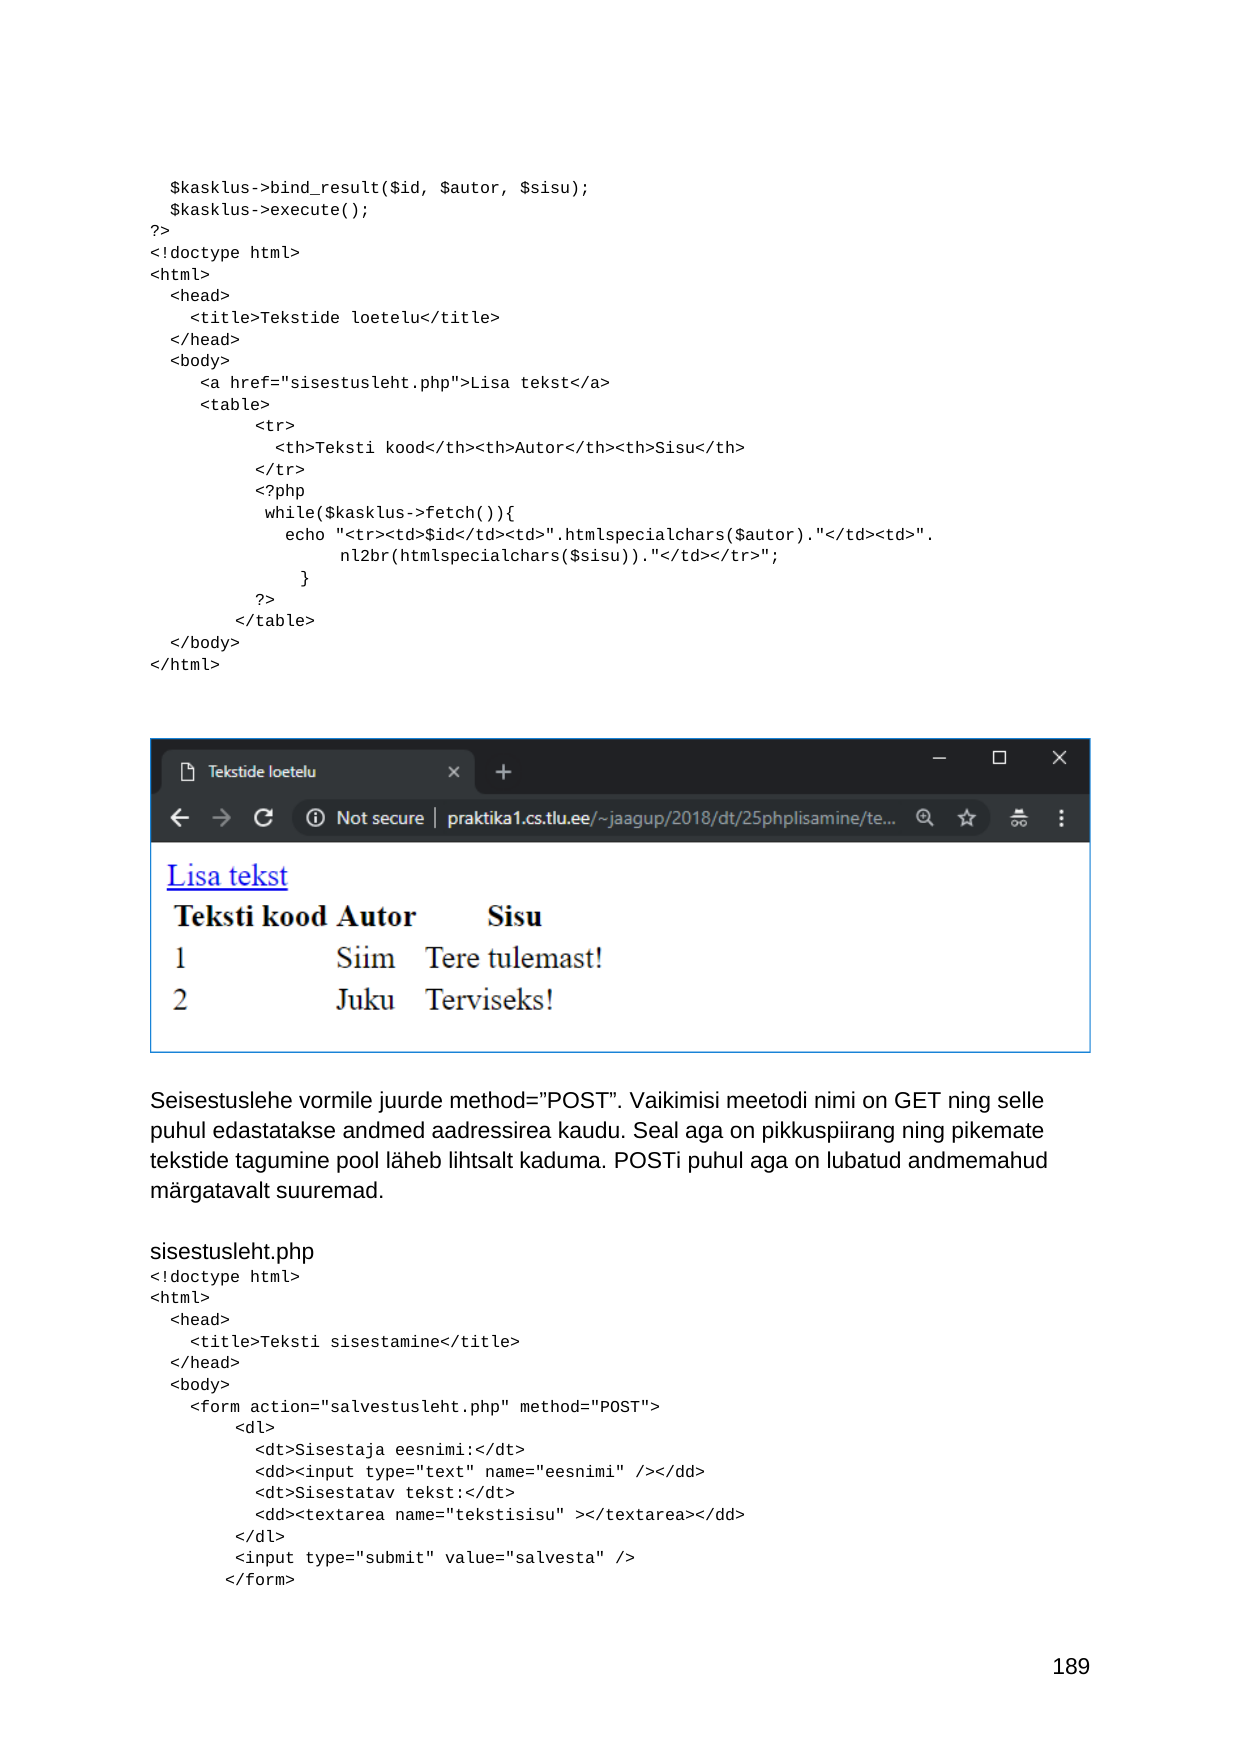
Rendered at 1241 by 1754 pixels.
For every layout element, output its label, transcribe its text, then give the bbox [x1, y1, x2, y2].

text </tr> [150, 461, 1090, 480]
text <body> [150, 353, 1090, 372]
text </head> [150, 331, 1090, 350]
text <form action="salvestusleht.php" method="POST"> [150, 1398, 1090, 1417]
text <title>Teksti sisestamine</title> [150, 1333, 1090, 1352]
text <dl> [150, 1420, 1090, 1439]
text $kasklus->bind_result($id, $autor, $sisu); [150, 179, 1090, 198]
text ?> [150, 591, 1090, 610]
text $kasklus->execute(); [150, 201, 1090, 220]
text <!doctype html> [150, 1268, 1090, 1287]
text } [150, 569, 1090, 588]
text </dl> [150, 1528, 1090, 1547]
text <dt>Sisestatav tekst:</dt> [150, 1485, 1090, 1504]
text while($kasklus->fetch()){ [150, 504, 1090, 523]
text </body> [150, 634, 1090, 653]
text <title>Tekstide loetelu</title> [150, 309, 1090, 328]
text <dt>Sisestaja eesnimi:</dt> [150, 1441, 1090, 1460]
text <head> [150, 1311, 1090, 1330]
text echo "<tr><td>$id</td><td>".htmlspecialchars($autor)."</td><td>". [150, 526, 1090, 545]
text <html> [150, 1290, 1090, 1309]
text </html> [150, 656, 1090, 675]
text <html> [150, 266, 1090, 285]
text </table> [150, 613, 1090, 632]
text <table> [150, 396, 1090, 415]
text </form> [150, 1571, 1090, 1590]
text <input type="submit" value="salvesta" /> [150, 1550, 1090, 1569]
text <head> [150, 288, 1090, 307]
text <tr> [150, 418, 1090, 437]
text <th>Teksti kood</th><th>Autor</th><th>Sisu</th> [150, 439, 1090, 458]
text sisestusleht.php [150, 1238, 1090, 1264]
text <dd><textarea name="tekstisisu" ></textarea></dd> [150, 1506, 1090, 1525]
picture [150, 738, 1091, 1053]
text nl2br(htmlspecialchars($sisu))."</td></tr>"; [150, 548, 1090, 567]
text Seisestuslehe vormile juurde method=”POST”. Vaikimisi meetodi nimi on GET ning selle puhul edastatakse andmed aadressirea kaudu. Seal aga on pikkuspiirang ning pikemate tekstide tagumine pool läheb lihtsalt kaduma. POSTi puhul aga on lubatud andmemahud märgatavalt suuremad. [150, 1087, 1090, 1204]
text <body> [150, 1376, 1090, 1395]
text <dd><input type="text" name="eesnimi" /></dd> [150, 1463, 1090, 1482]
text ?> [150, 223, 1090, 242]
text <!doctype html> [150, 244, 1090, 263]
text </head> [150, 1355, 1090, 1374]
text <?php [150, 483, 1090, 502]
text <a href="sisestusleht.php">Lisa tekst</a> [150, 374, 1090, 393]
